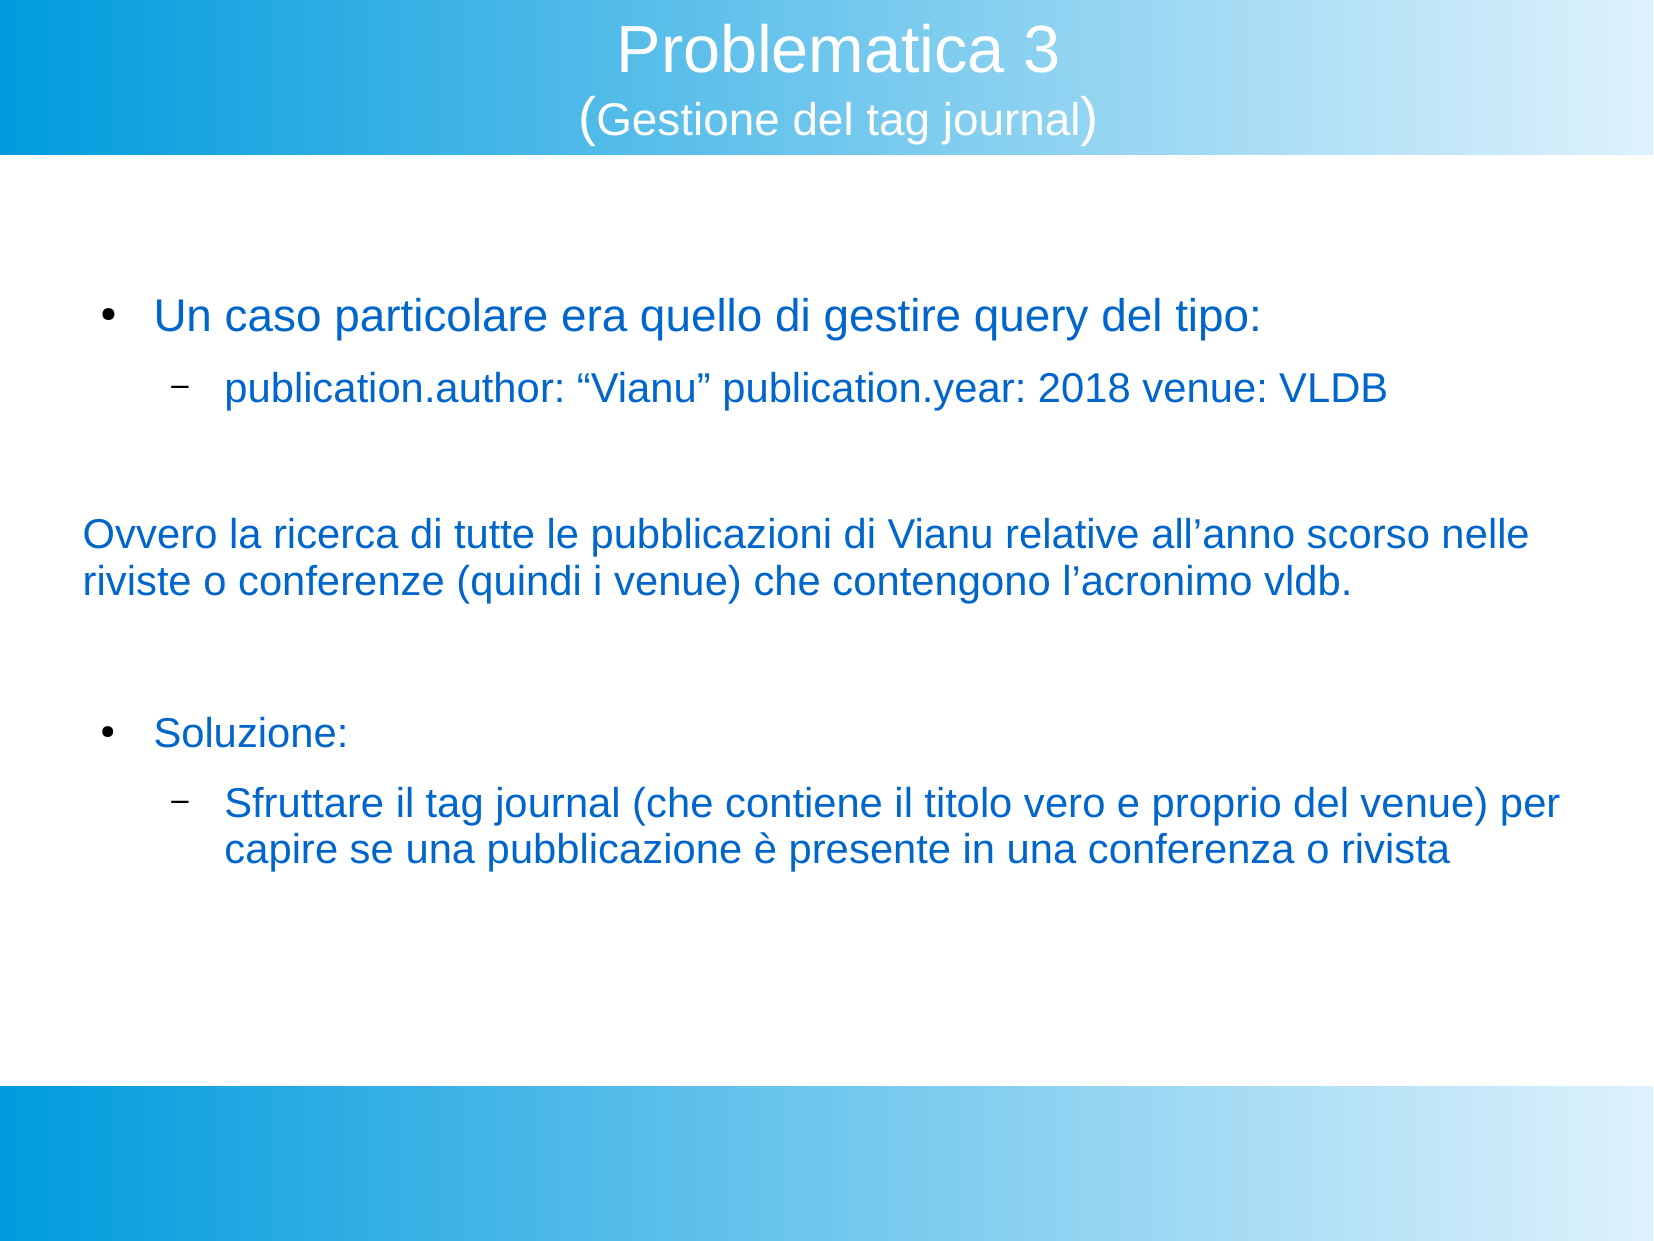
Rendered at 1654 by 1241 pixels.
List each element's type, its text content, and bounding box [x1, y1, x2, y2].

list Un caso particolare era quello di gestire query del tipo: publication.author: “Vianu” publication.year: 2018 venue: VLDB Ovvero la ricerca di tutte le pubblicazioni di Vianu relative all’anno scorso nelle riviste o conferenze (quindi i venue) che contengono l’acronimo vldb. Soluzione: Sfruttare il tag journal (che contiene il titolo vero e proprio del venue) per capire se una pubblicazione è presente in una conferenza o rivista [82, 290, 1571, 898]
title Problematica 3 (Gestione del tag journal) [70, 11, 1607, 148]
